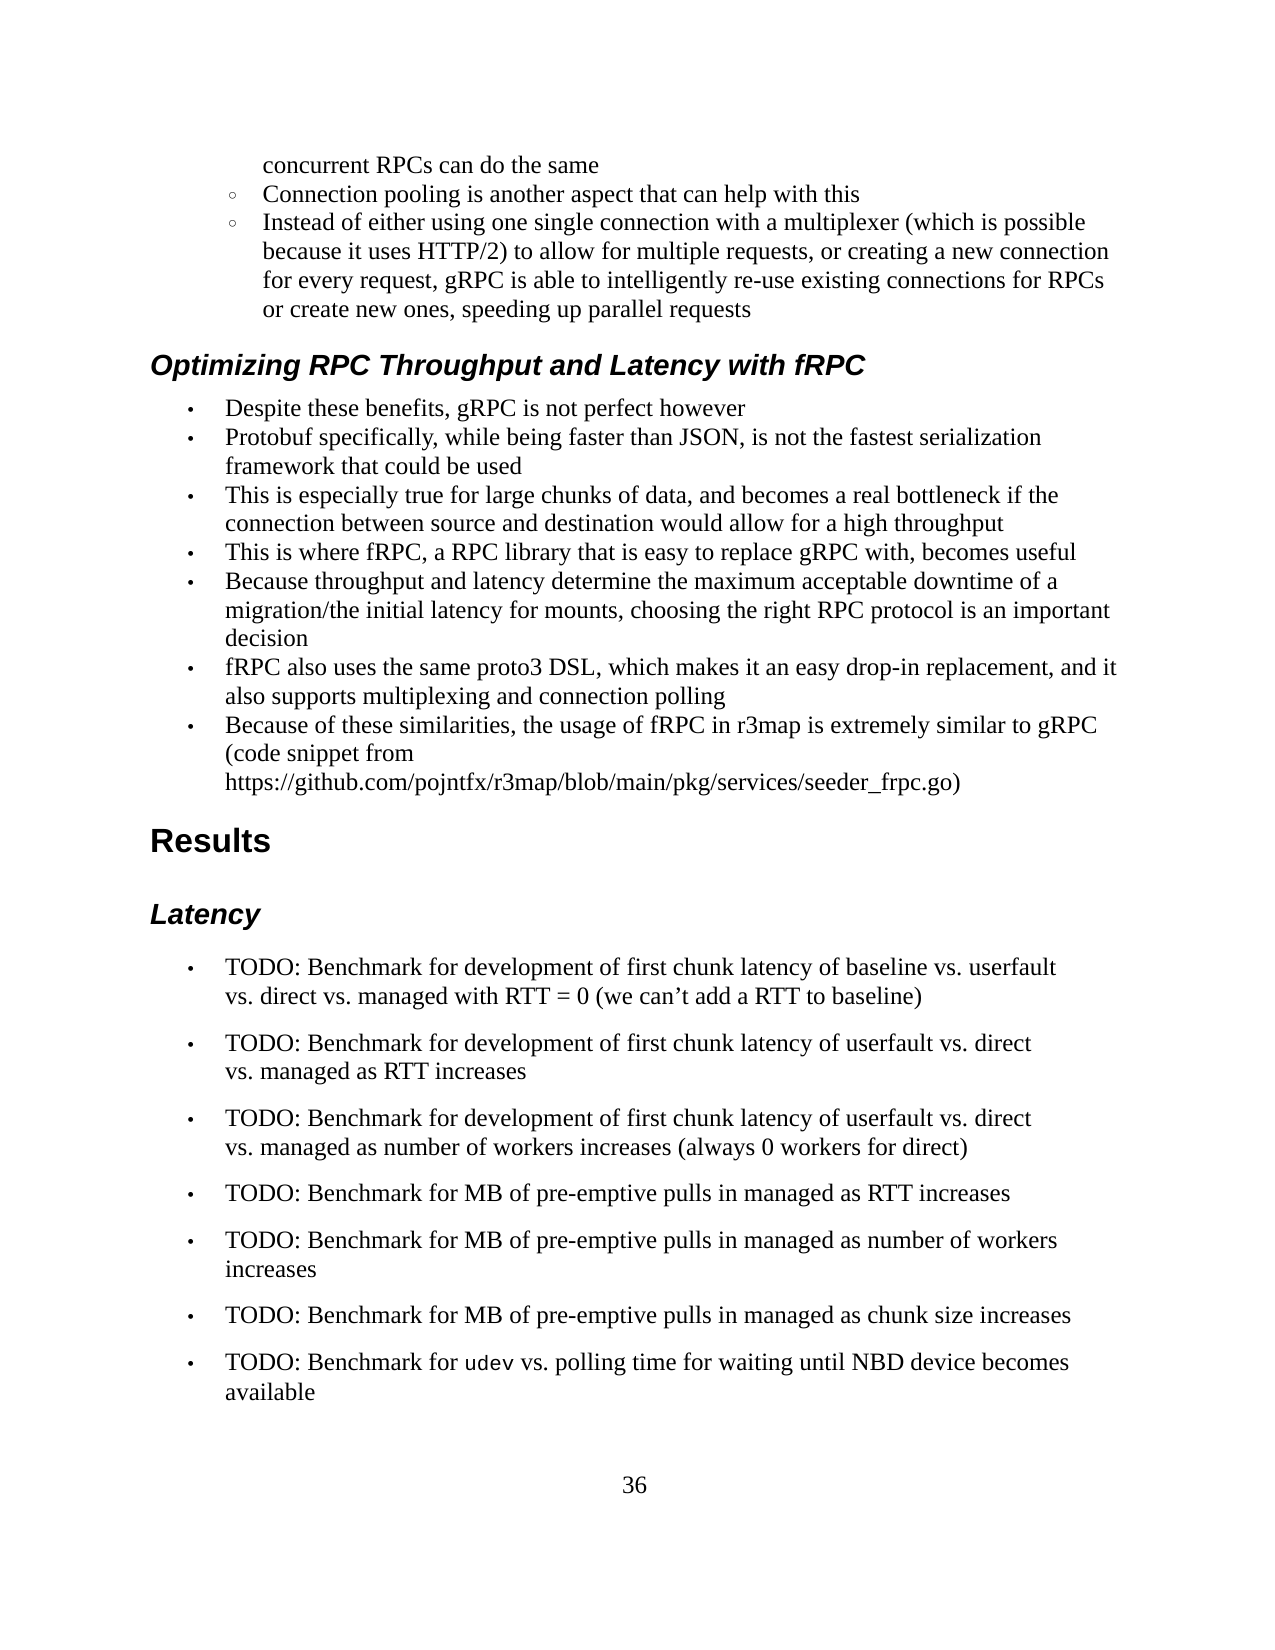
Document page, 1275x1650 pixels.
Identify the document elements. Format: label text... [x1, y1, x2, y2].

list TODO: Benchmark for development of first chunk latency of baseline vs. userfault vs. direct vs. managed with RTT = 0 (we can’t add a RTT to baseline) [187, 952, 1125, 1010]
list TODO: Benchmark for MB of pre-emptive pulls in managed as chunk size increases [187, 1301, 1125, 1329]
list Protobuf specifically, while being faster than JSON, is not the fastest serialization framework that could be used [187, 422, 1125, 480]
list This is especially true for large chunks of data, and becomes a real bottleneck if the connection between source and destination would allow for a high throughput [187, 480, 1125, 537]
list TODO: Benchmark for udev vs. polling time for waiting until NBD device becomes available [187, 1347, 1125, 1406]
list Because throughput and latency determine the maximum acceptable downtime of a migration/the initial latency for mounts, choosing the right RPC protocol is an important decision [187, 566, 1125, 652]
list concurrent RPCs can do the same [225, 150, 1125, 179]
list This is where fRPC, a RPC library that is easy to replace gRPC with, becomes useful [187, 537, 1125, 566]
subtitle Optimizing RPC Throughput and Latency with fRPC [150, 347, 1125, 381]
list TODO: Benchmark for development of first chunk latency of userfault vs. direct vs. managed as RTT increases [187, 1028, 1125, 1085]
subtitle Latency [150, 897, 1125, 931]
list fRPC also uses the same proto3 DSL, which makes it an easy drop-in replacement, and it also supports multiplexing and connection polling [187, 652, 1125, 710]
list Because of these similarities, the usage of fRPC in r3map is extremely similar to gRPC (code snippet from https://github.com/pojntfx/r3map/blob/main/pkg/services/seeder_frpc.go) [187, 710, 1125, 796]
list TODO: Benchmark for MB of pre-emptive pulls in managed as number of workers increases [187, 1225, 1125, 1283]
list Despite these benefits, gRPC is not perfect however [187, 393, 1125, 422]
subtitle Results [150, 821, 1125, 860]
list Instead of either using one single connection with a multiplexer (which is possible because it uses HTTP/2) to allow for multiple requests, or creating a new connection for every request, gRPC is able to intelligently re-use existing connections for RPCs or create new ones, speeding up parallel requests [225, 207, 1125, 322]
list TODO: Benchmark for development of first chunk latency of userfault vs. direct vs. managed as number of workers increases (always 0 workers for direct) [187, 1103, 1125, 1161]
list Connection pooling is another aspect that can help with this [225, 179, 1125, 207]
list TODO: Benchmark for MB of pre-emptive pulls in managed as RTT increases [187, 1178, 1125, 1207]
